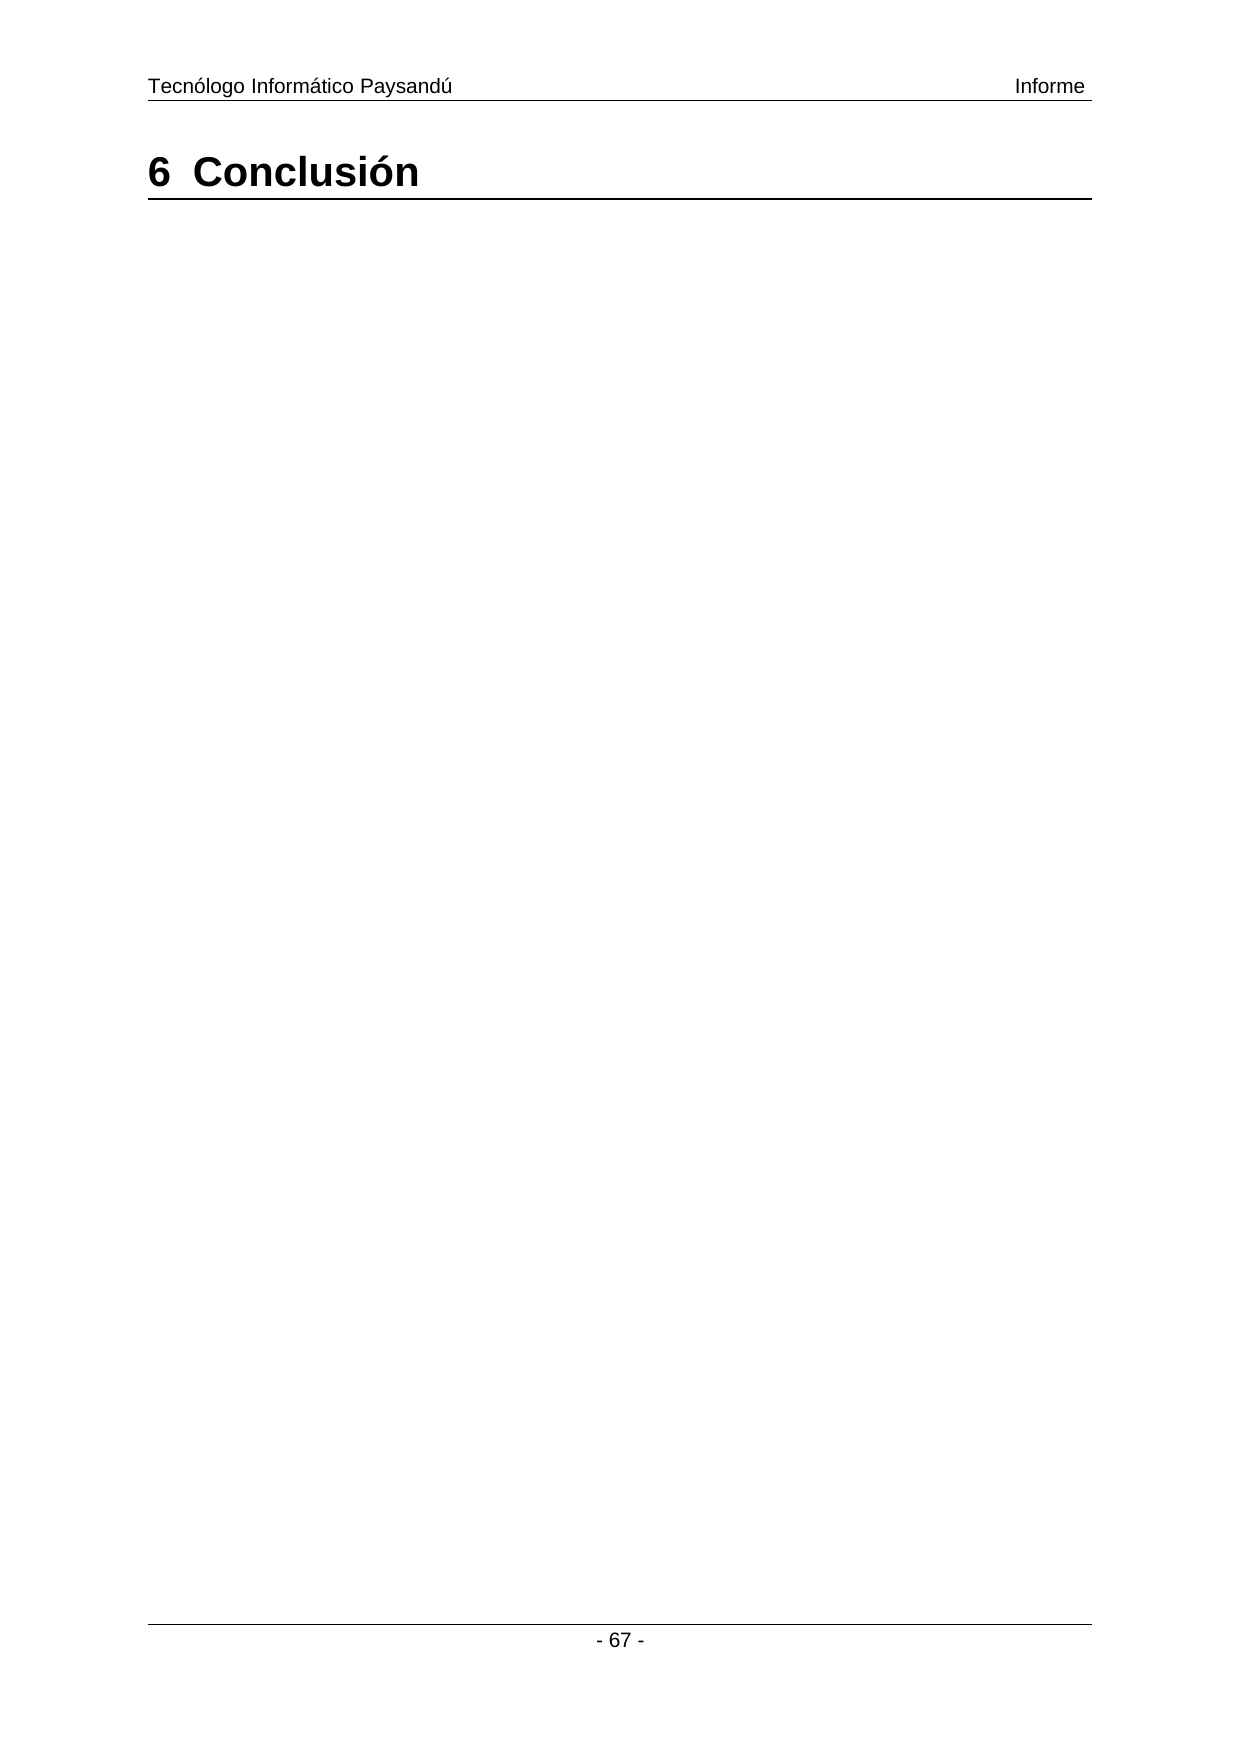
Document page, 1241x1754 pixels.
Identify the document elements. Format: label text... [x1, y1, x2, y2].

subtitle Conclusión [148, 148, 1092, 198]
